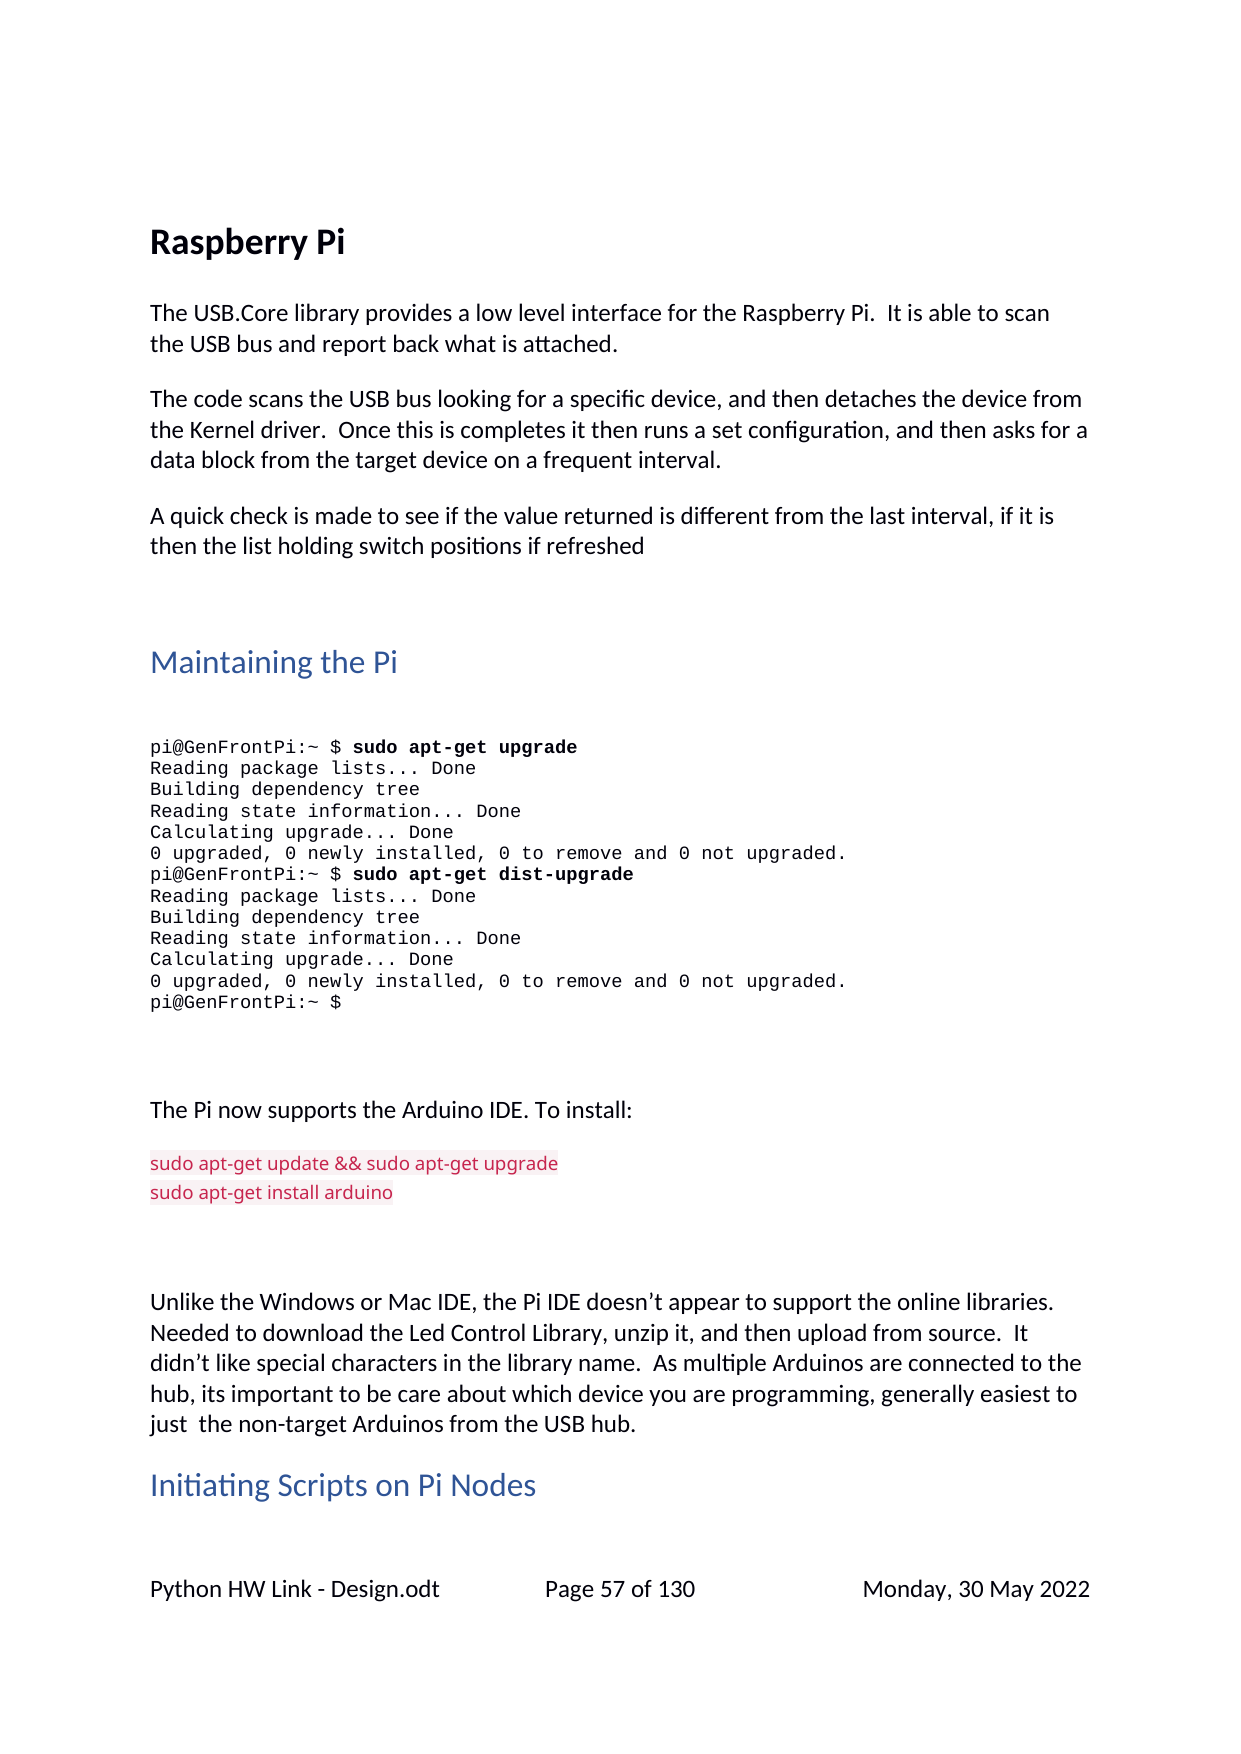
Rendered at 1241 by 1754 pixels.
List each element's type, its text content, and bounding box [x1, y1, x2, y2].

subtitle Initiating Scripts on Pi Nodes [150, 1464, 1090, 1505]
text sudo apt-get update && sudo apt-get upgrade sudo apt-get install arduino [150, 1150, 1090, 1206]
text 0 upgraded, 0 newly installed, 0 to remove and 0 not upgraded. [150, 844, 1090, 865]
text Calculating upgrade... Done [150, 950, 1090, 971]
text Building dependency tree [150, 780, 1090, 801]
text The Pi now supports the Arduino IDE. To install: [150, 1094, 1090, 1125]
text Reading package lists... Done [150, 759, 1090, 780]
text A quick check is made to see if the value returned is different from the last interval, if it is then the list holding switch positions if refreshed [150, 500, 1090, 561]
text pi@GenFrontPi:~ $ sudo apt-get upgrade [150, 738, 1090, 759]
text 0 upgraded, 0 newly installed, 0 to remove and 0 not upgraded. [150, 971, 1090, 993]
text pi@GenFrontPi:~ $ sudo apt-get dist-upgrade [150, 865, 1090, 886]
subtitle Raspberry Pi [150, 218, 1090, 264]
text The USB.Core library provides a low level interface for the Raspberry Pi. It is able to scan the USB bus and report back what is attached. [150, 297, 1090, 358]
text Reading state information... Done [150, 929, 1090, 950]
text Unlike the Windows or Mac IDE, the Pi IDE doesn’t appear to support the online libraries. Needed to download the Led Control Library, unzip it, and then upload from source. It didn’t like special characters in the library name. As multiple Arduinos are connected to the hub, its important to be care about which device you are programming, generally easiest to just the non-target Arduinos from the USB hub. [150, 1286, 1090, 1439]
subtitle Maintaining the Pi [150, 641, 1090, 682]
text Calculating upgrade... Done [150, 823, 1090, 844]
text Building dependency tree [150, 908, 1090, 929]
text Reading package lists... Done [150, 886, 1090, 908]
text Reading state information... Done [150, 801, 1090, 823]
text pi@GenFrontPi:~ $ [150, 993, 1090, 1014]
text The code scans the USB bus looking for a specific device, and then detaches the device from the Kernel driver. Once this is completes it then runs a set configuration, and then asks for a data block from the target device on a frequent interval. [150, 383, 1090, 475]
